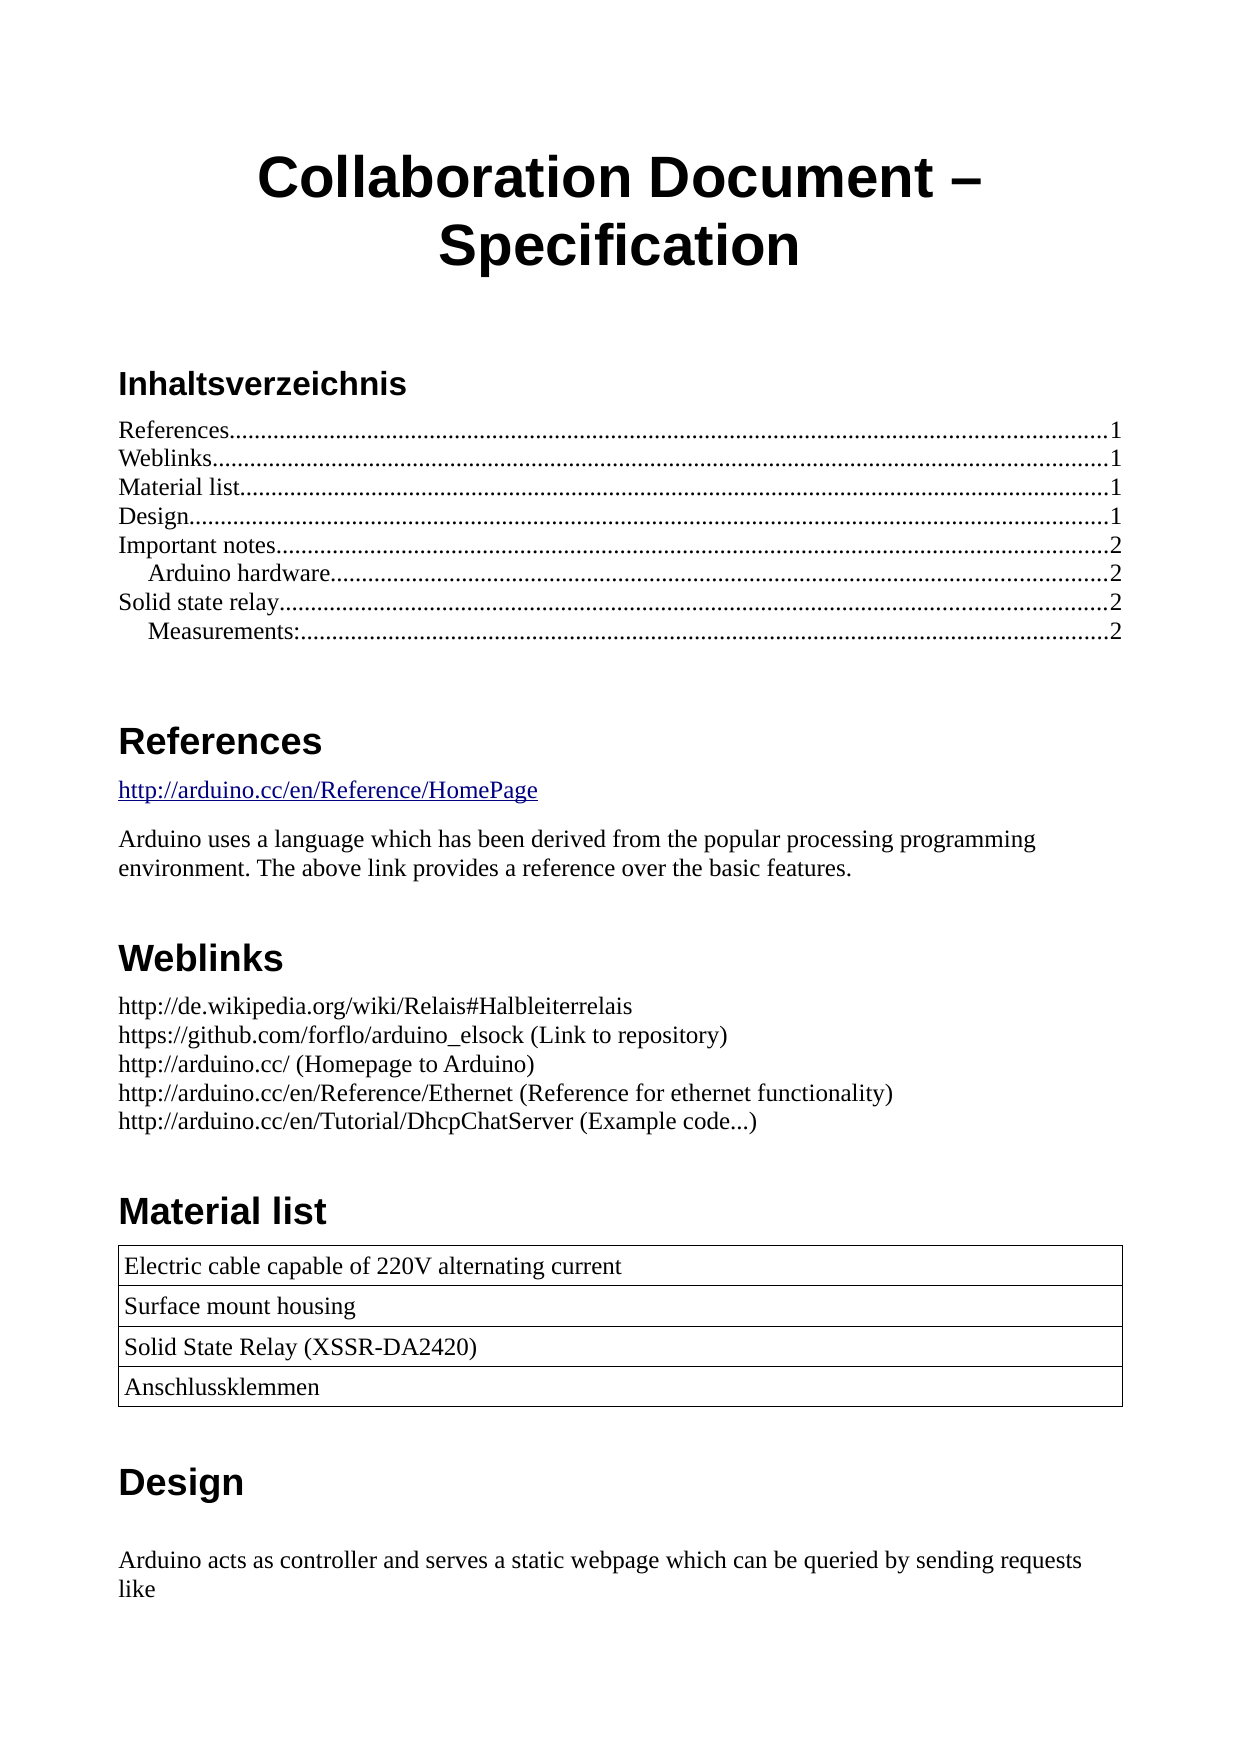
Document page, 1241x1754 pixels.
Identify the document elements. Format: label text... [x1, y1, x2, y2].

text Arduino hardware 2 [148, 558, 1122, 587]
text References 1 [118, 415, 1122, 443]
title Collaboration Document – Specification [118, 143, 1122, 277]
text http://arduino.cc/en/Reference/HomePage [118, 775, 1122, 804]
subtitle Weblinks [118, 935, 1122, 979]
subtitle Inhaltsverzeichnis [118, 364, 1122, 402]
text Material list 1 [118, 472, 1122, 501]
subtitle References [118, 719, 1122, 762]
subtitle Material list [118, 1189, 1122, 1233]
text Measurements: 2 [148, 616, 1122, 645]
text Design 1 [118, 501, 1122, 530]
text Arduino uses a language which has been derived from the popular processing programming environment. The above link provides a reference over the basic features. [118, 824, 1122, 882]
table_header Electric cable capable of 220V alternating current [119, 1246, 1122, 1285]
table_cell Anschlussklemmen [119, 1367, 1122, 1406]
text Solid state relay 2 [118, 587, 1122, 616]
subtitle Design [118, 1460, 1122, 1504]
text http://de.wikipedia.org/wiki/Relais#Halbleiterrelais https://github.com/forflo/arduino_elsock (Link to repository) http://arduino.cc/ (Homepage to Arduino) http://arduino.cc/en/Reference/Ethernet (Reference for ethernet functionality) http://arduino.cc/en/Tutorial/DhcpChatServer (Example code...) [118, 991, 1122, 1135]
table_cell Solid State Relay (XSSR-DA2420) [119, 1327, 1122, 1366]
text Weblinks 1 [118, 443, 1122, 472]
text Arduino acts as controller and serves a static webpage which can be queried by sending requests like [118, 1545, 1122, 1631]
table_cell Surface mount housing [119, 1286, 1122, 1326]
text Important notes 2 [118, 530, 1122, 558]
